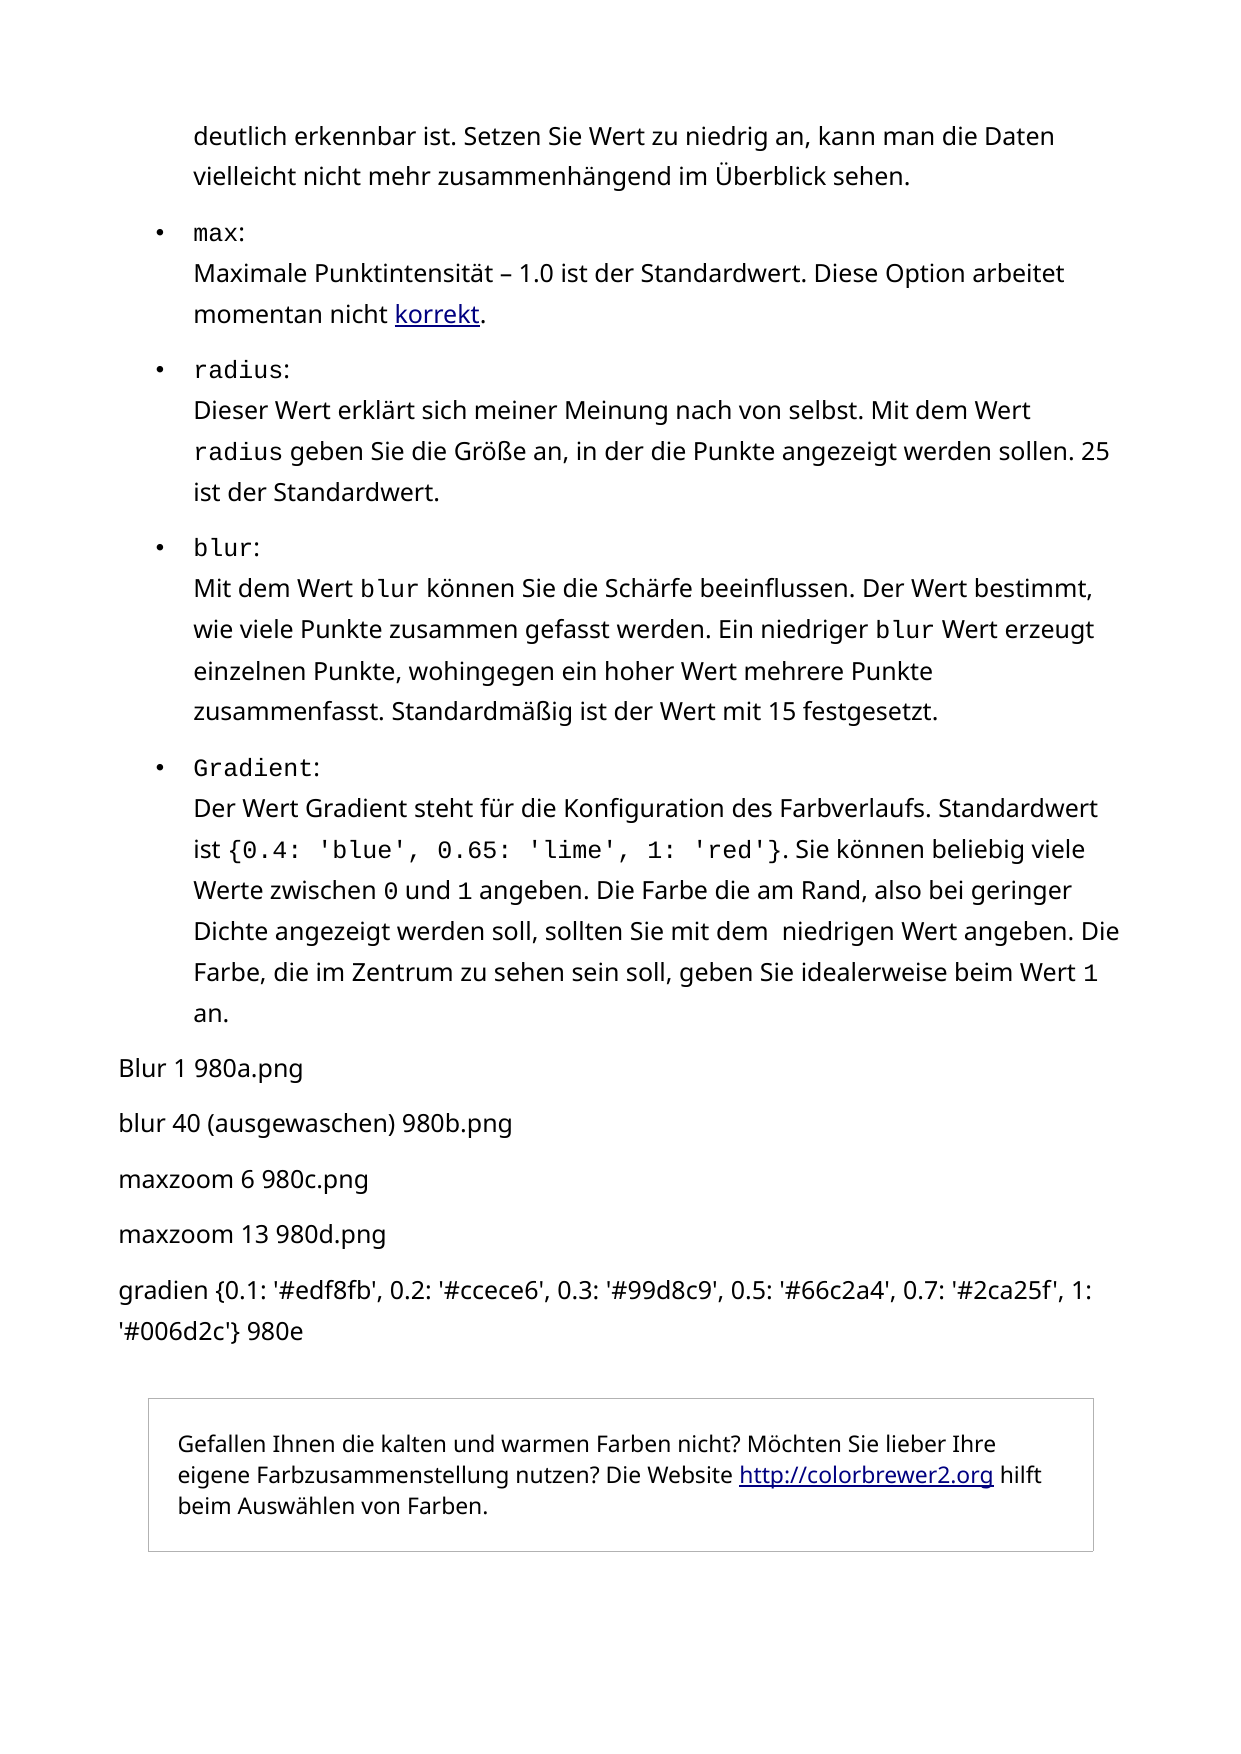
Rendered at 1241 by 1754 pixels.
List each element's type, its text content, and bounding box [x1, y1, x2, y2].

list Gradient: Der Wert Gradient steht für die Konfiguration des Farbverlaufs. Standardwert ist {0.4: 'blue', 0.65: 'lime', 1: 'red'}. Sie können beliebig viele Werte zwischen 0 und 1 angeben. Die Farbe die am Rand, also bei geringer Dichte angezeigt werden soll, sollten Sie mit dem niedrigen Wert angeben. Die Farbe, die im Zentrum zu sehen sein soll, geben Sie idealerweise beim Wert 1 an. [156, 749, 1122, 1029]
text blur 40 (ausgewaschen) 980b.png [118, 1106, 1122, 1140]
text Gefallen Ihnen die kalten und warmen Farben nicht? Möchten Sie lieber Ihre eigene Farbzusammenstellung nutzen? Die Website http://colorbrewer2.org hilft beim Auswählen von Farben. [149, 1399, 1093, 1551]
list deutlich erkennbar ist. Setzen Sie Wert zu niedrig an, kann man die Daten vielleicht nicht mehr zusammenhängend im Überblick sehen. [156, 118, 1122, 193]
list max: Maximale Punktintensität – 1.0 ist der Standardwert. Diese Option arbeitet momentan nicht korrekt. [156, 214, 1122, 330]
list blur: Mit dem Wert blur können Sie die Schärfe beeinflussen. Der Wert bestimmt, wie viele Punkte zusammen gefasst werden. Ein niedriger blur Wert erzeugt einzelnen Punkte, wohingegen ein hoher Wert mehrere Punkte zusammenfasst. Standardmäßig ist der Wert mit 15 festgesetzt. [156, 530, 1122, 728]
text maxzoom 13 980d.png [118, 1217, 1122, 1251]
list radius: Dieser Wert erklärt sich meiner Meinung nach von selbst. Mit dem Wert radius geben Sie die Größe an, in der die Punkte angezeigt werden sollen. 25 ist der Standardwert. [156, 352, 1122, 509]
text gradien {0.1: '#edf8fb', 0.2: '#ccece6', 0.3: '#99d8c9', 0.5: '#66c2a4', 0.7: '#2ca25f', 1: '#006d2c'} 980e [118, 1272, 1122, 1347]
text maxzoom 6 980c.png [118, 1161, 1122, 1196]
text Blur 1 980a.png [118, 1051, 1122, 1085]
